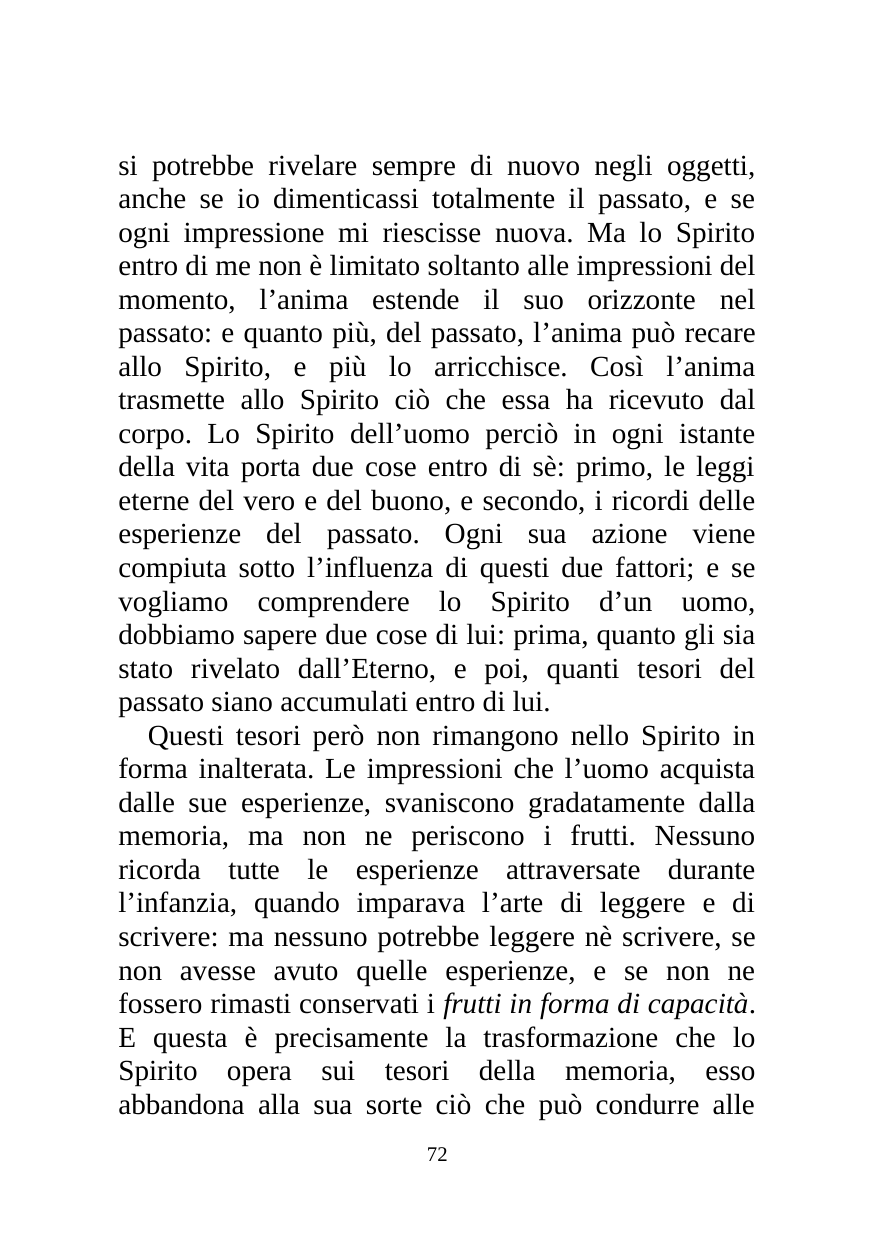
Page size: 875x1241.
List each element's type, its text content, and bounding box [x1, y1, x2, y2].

text si potrebbe rivelare sempre di nuovo negli oggetti, anche se io dimenticassi totalmente il passato, e se ogni impressione mi riescisse nuova. Ma lo Spirito entro di me non è limitato soltanto alle impressioni del momento, l’anima estende il suo orizzonte nel passato: e quanto più, del passato, l’anima può recare allo Spirito, e più lo arricchisce. Così l’anima trasmette allo Spirito ciò che essa ha ricevuto dal corpo. Lo Spirito dell’uomo perciò in ogni istante della vita porta due cose entro di sè: primo, le leggi eterne del vero e del buono, e secondo, i ricordi delle esperienze del passato. Ogni sua azione viene compiuta sotto l’influenza di questi due fattori; e se vogliamo comprendere lo Spirito d’un uomo, dobbiamo sapere due cose di lui: prima, quanto gli sia stato rivelato dall’Eterno, e poi, quanti tesori del passato siano accumulati entro di lui. [118, 148, 756, 718]
text Questi tesori però non rimangono nello Spirito in forma inalterata. Le impressioni che l’uomo acquista dalle sue esperienze, svaniscono gradatamente dalla memoria, ma non ne periscono i frutti. Nessuno ricorda tutte le esperienze attraversate durante l’infanzia, quando imparava l’arte di leggere e di scrivere: ma nessuno potrebbe leggere nè scrivere, se non avesse avuto quelle esperienze, e se non ne fossero rimasti conservati i frutti in forma di capacità. E questa è precisamente la trasformazione che lo Spirito opera sui tesori della memoria, esso abbandona alla sua sorte ciò che può condurre alle [118, 718, 756, 1120]
